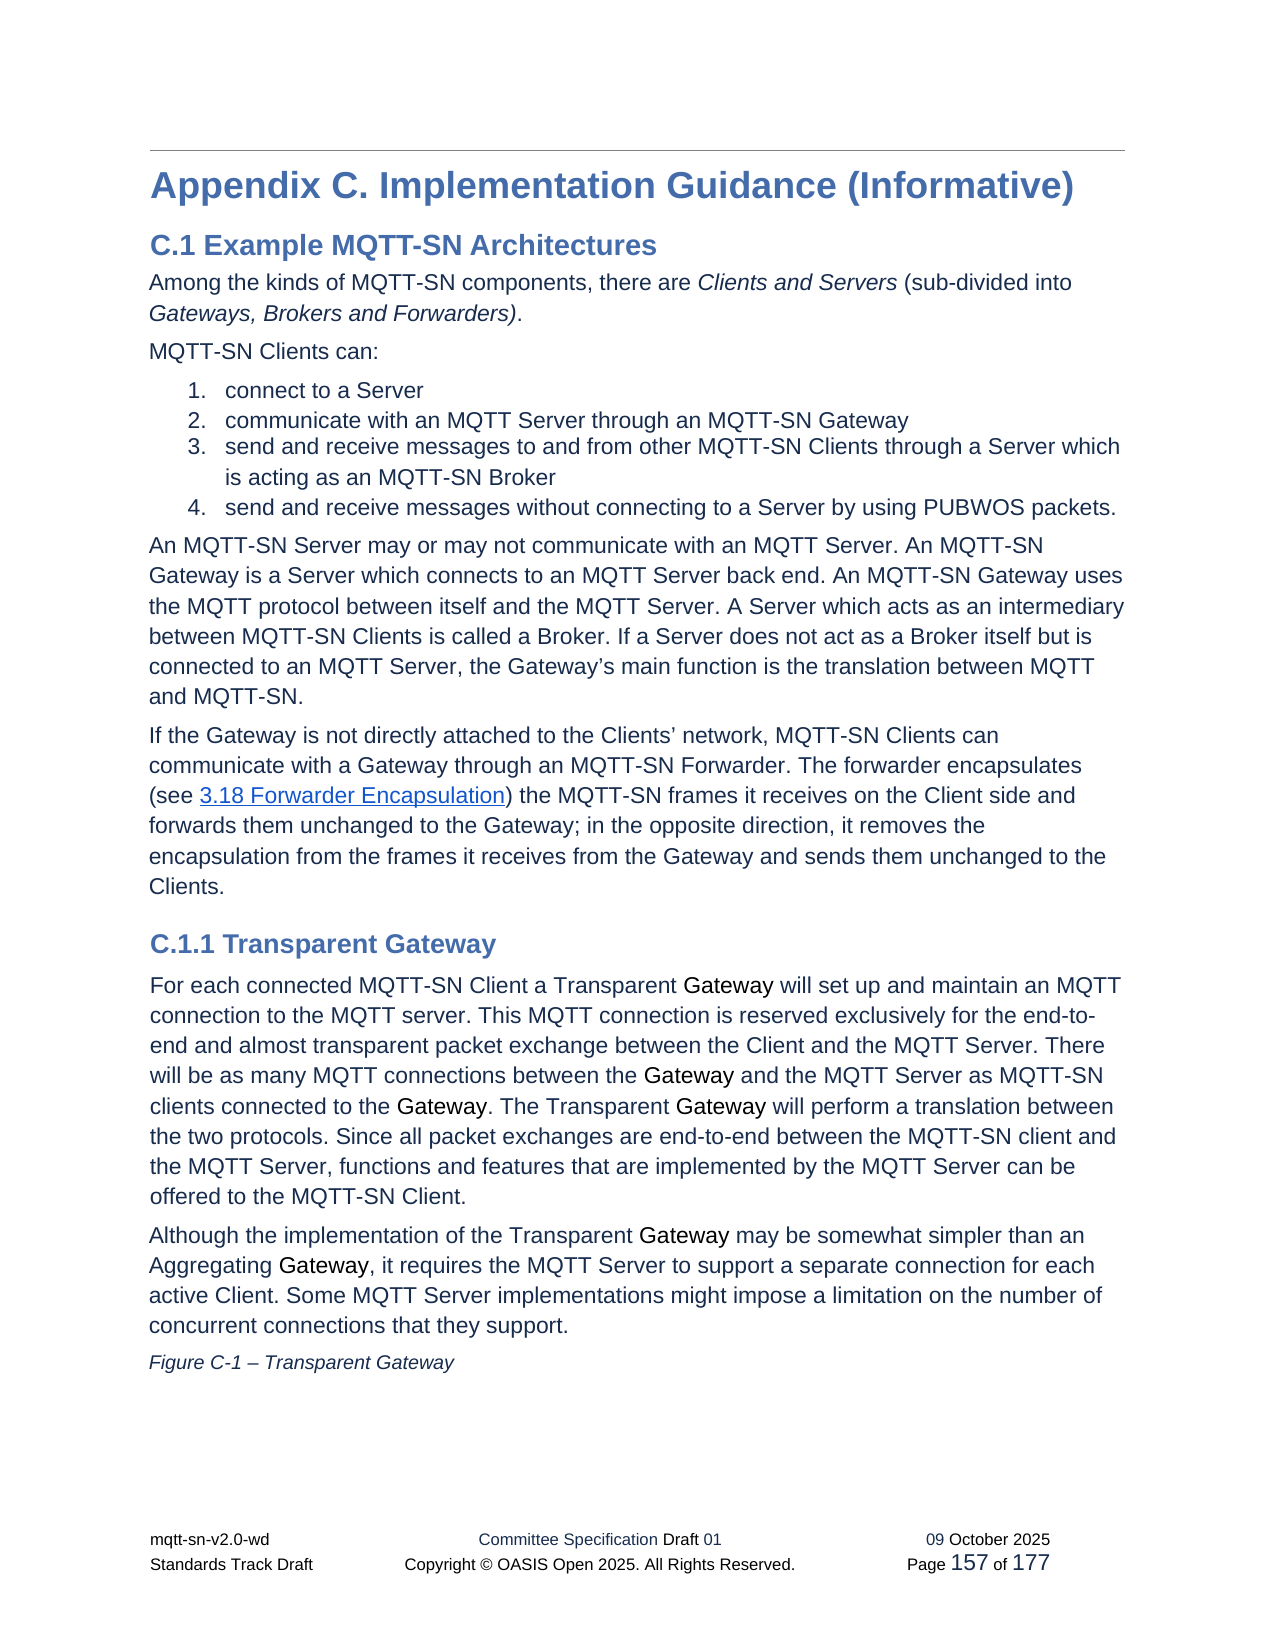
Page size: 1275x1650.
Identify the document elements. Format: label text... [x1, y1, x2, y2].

list communicate with an MQTT Server through an MQTT-SN Gateway [187, 407, 1124, 433]
list send and receive messages to and from other MQTT-SN Clients through a Server which is acting as an MQTT-SN Broker [187, 433, 1124, 490]
list connect to a Server [187, 377, 1124, 403]
text Among the kinds of MQTT-SN components, there are Clients and Servers (sub-divided into Gateways, Brokers and Forwarders). [148, 269, 1124, 326]
list send and receive messages without connecting to a Server by using PUBWOS packets. [187, 494, 1124, 520]
text Figure C-1 – Transparent Gateway [148, 1351, 1124, 1374]
text An MQTT-SN Server may or may not communicate with an MQTT Server. An MQTT-SN Gateway is a Server which connects to an MQTT Server back end. An MQTT-SN Gateway uses the MQTT protocol between itself and the MQTT Server. A Server which acts as an intermediary between MQTT-SN Clients is called a Broker. If a Server does not act as a Broker itself but is connected to an MQTT Server, the Gateway’s main function is the translation between MQTT and MQTT-SN. [148, 532, 1124, 709]
subtitle C.1.1 Transparent Gateway [150, 928, 1124, 959]
subtitle C.1 Example MQTT-SN Architectures [150, 227, 1125, 261]
text Although the implementation of the Transparent Gateway may be somewhat simpler than an Aggregating Gateway, it requires the MQTT Server to support a separate connection for each active Client. Some MQTT Server implementations might impose a limitation on the number of concurrent connections that they support. [148, 1222, 1124, 1339]
text If the Gateway is not directly attached to the Clients’ network, MQTT-SN Clients can communicate with a Gateway through an MQTT-SN Forwarder. The forwarder encapsulates (see 3.18 Forwarder Encapsulation) the MQTT-SN frames it receives on the Client side and forwards them unchanged to the Gateway; in the opposite direction, it removes the encapsulation from the frames it receives from the Gateway and sends them unchanged to the Clients. [148, 722, 1124, 899]
text For each connected MQTT-SN Client a Transparent Gateway will set up and maintain an MQTT connection to the MQTT server. This MQTT connection is reserved exclusively for the end-to-end and almost transparent packet exchange between the Client and the MQTT Server. There will be as many MQTT connections between the Gateway and the MQTT Server as MQTT-SN clients connected to the Gateway. The Transparent Gateway will perform a translation between the two protocols. Since all packet exchanges are end-to-end between the MQTT-SN client and the MQTT Server, functions and features that are implemented by the MQTT Server can be offered to the MQTT-SN Client. [149, 972, 1124, 1209]
text MQTT-SN Clients can: [148, 338, 1124, 364]
subtitle Appendix C. Implementation Guidance (Informative) [150, 151, 1125, 207]
